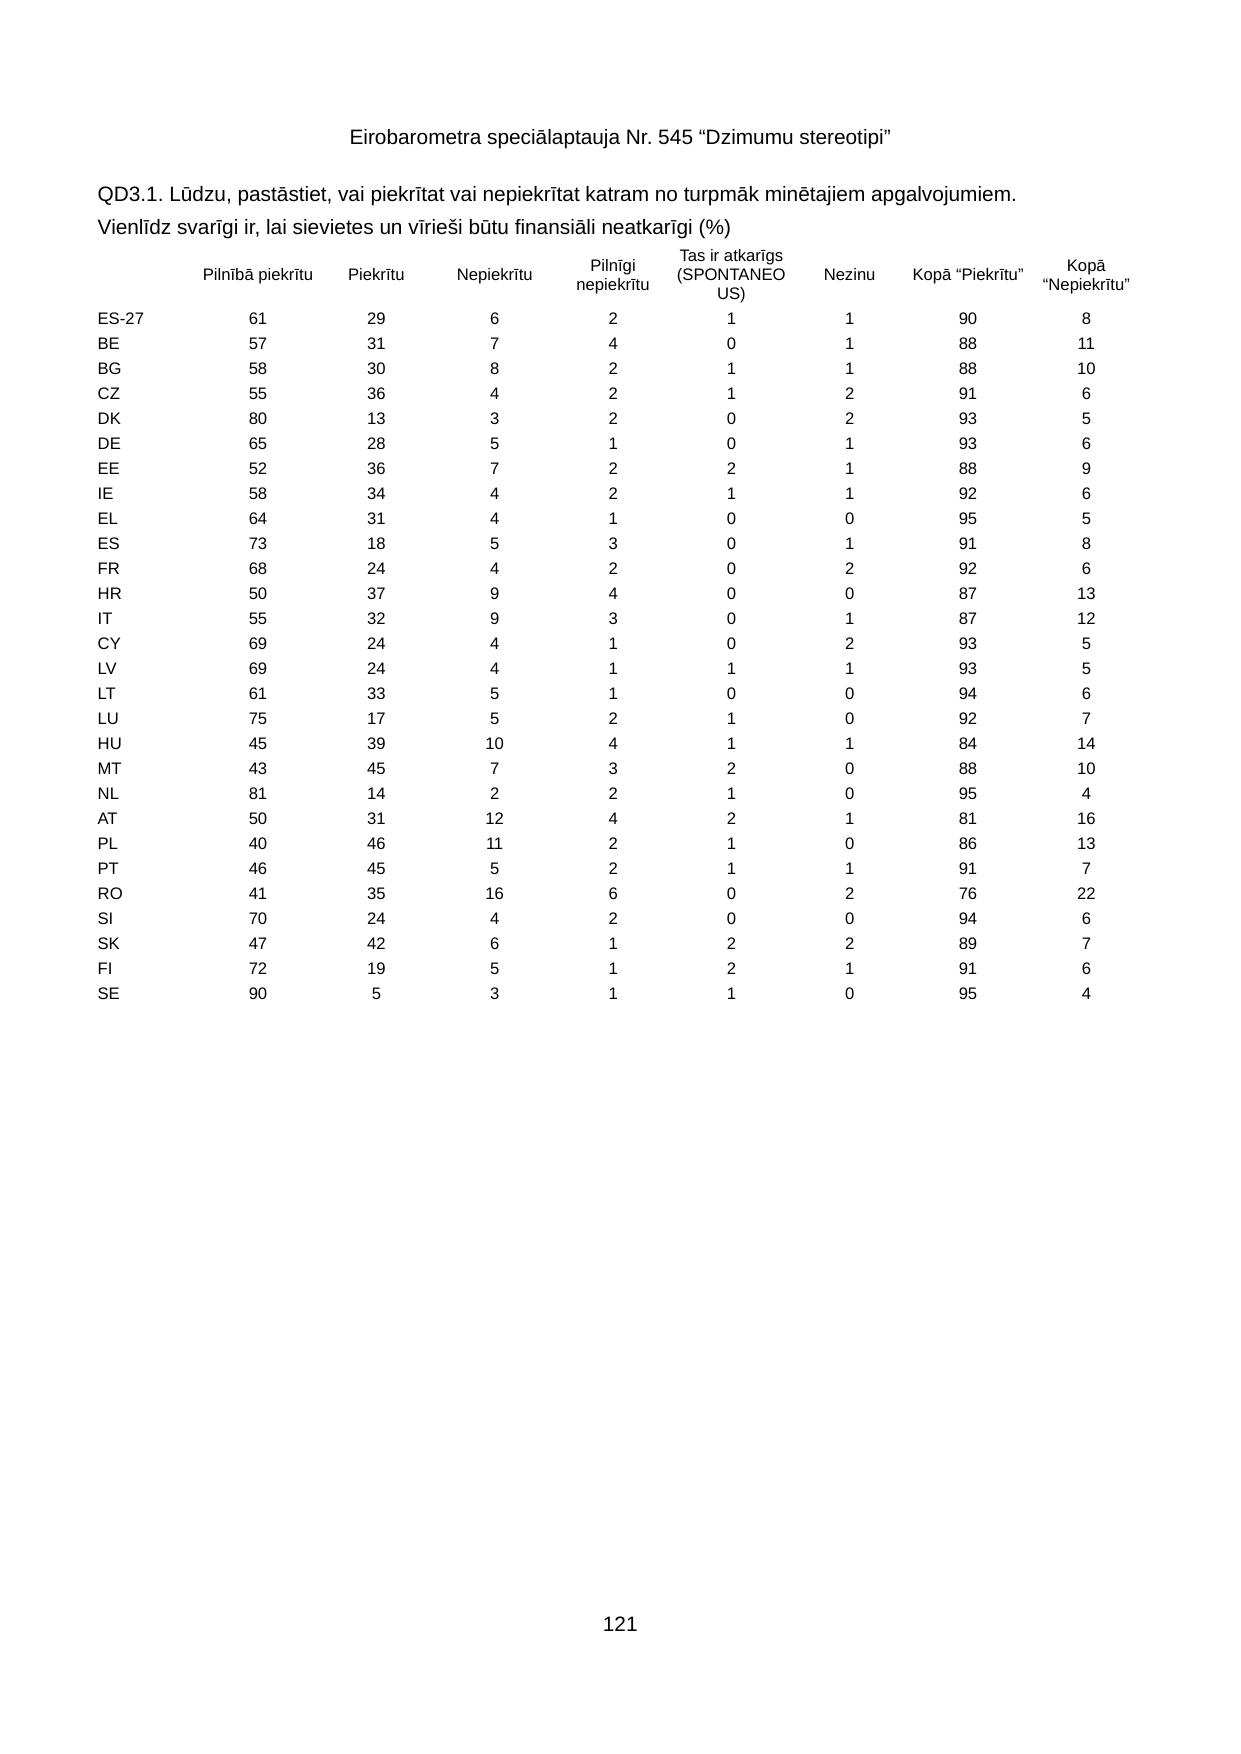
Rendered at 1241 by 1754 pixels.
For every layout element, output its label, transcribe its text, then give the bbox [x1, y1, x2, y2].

table_cell 2 [554, 356, 672, 381]
table_cell 12 [435, 806, 554, 831]
table_cell 45 [317, 756, 435, 781]
table_cell 68 [199, 556, 317, 581]
table_cell Vienlīdz svarīgi ir, lai sievietes un vīrieši būtu finansiāli neatkarīgi (%) [95, 210, 1145, 243]
table_cell 33 [317, 681, 435, 706]
table_cell 2 [554, 406, 672, 431]
table_cell 87 [909, 581, 1027, 606]
table_cell 0 [790, 756, 909, 781]
table_cell 24 [317, 656, 435, 681]
table_cell 46 [317, 831, 435, 856]
table_cell 1 [790, 531, 909, 556]
table_cell AT [95, 806, 199, 831]
table_cell Kopā “Piekrītu” [909, 243, 1027, 306]
table_cell Nezinu [790, 243, 909, 306]
table_cell 22 [1027, 881, 1145, 906]
table_cell PL [95, 831, 199, 856]
table_cell 0 [672, 631, 790, 656]
table_cell 73 [199, 531, 317, 556]
table_cell 1 [790, 856, 909, 881]
table_cell PT [95, 856, 199, 881]
table_cell Nepiekrītu [435, 243, 554, 306]
table_cell 46 [199, 856, 317, 881]
table_cell 70 [199, 906, 317, 931]
table_cell 31 [317, 806, 435, 831]
table_cell 1 [790, 481, 909, 506]
table_cell Pilnīgi nepiekrītu [554, 243, 672, 306]
table_cell 14 [1027, 731, 1145, 756]
table_cell 4 [554, 731, 672, 756]
table_cell 4 [435, 631, 554, 656]
table_cell 4 [435, 481, 554, 506]
table_cell 2 [790, 406, 909, 431]
table_cell 0 [790, 906, 909, 931]
table_cell 1 [790, 806, 909, 831]
table_cell 5 [1027, 406, 1145, 431]
table_cell 1 [554, 656, 672, 681]
table_cell 1 [790, 731, 909, 756]
table_cell 2 [554, 781, 672, 806]
table_cell 87 [909, 606, 1027, 631]
table_cell IE [95, 481, 199, 506]
table_cell 2 [790, 881, 909, 906]
table_cell CZ [95, 381, 199, 406]
table_cell ES [95, 531, 199, 556]
table_cell 4 [1027, 981, 1145, 1006]
table_cell 2 [554, 856, 672, 881]
table_cell 93 [909, 431, 1027, 456]
table_cell 16 [1027, 806, 1145, 831]
table_cell 10 [435, 731, 554, 756]
table_cell 6 [554, 881, 672, 906]
table_cell 92 [909, 556, 1027, 581]
table_cell 52 [199, 456, 317, 481]
table_cell 0 [672, 581, 790, 606]
table_cell EE [95, 456, 199, 481]
table_cell 65 [199, 431, 317, 456]
table_cell 2 [554, 456, 672, 481]
table_cell 31 [317, 506, 435, 531]
table_cell 39 [317, 731, 435, 756]
table_cell RO [95, 881, 199, 906]
table_cell 86 [909, 831, 1027, 856]
table_cell 11 [1027, 331, 1145, 356]
table_cell 1 [672, 831, 790, 856]
table_header QD3.1. Lūdzu, pastāstiet, vai piekrītat vai nepiekrītat katram no turpmāk minētajiem apgalvojumiem. [95, 178, 1145, 210]
table_cell 91 [909, 856, 1027, 881]
table_cell 7 [435, 756, 554, 781]
table_cell DE [95, 431, 199, 456]
table_cell 4 [554, 581, 672, 606]
table_cell 2 [790, 556, 909, 581]
table_cell 1 [554, 631, 672, 656]
table_cell 3 [435, 406, 554, 431]
table_cell 50 [199, 806, 317, 831]
table_cell 2 [790, 631, 909, 656]
table_cell 42 [317, 931, 435, 956]
table_cell 24 [317, 906, 435, 931]
table_cell 16 [435, 881, 554, 906]
table_cell 12 [1027, 606, 1145, 631]
table_cell 69 [199, 656, 317, 681]
table_cell 2 [435, 781, 554, 806]
table_cell 1 [672, 706, 790, 731]
table_cell MT [95, 756, 199, 781]
table_cell 2 [554, 481, 672, 506]
table_cell 2 [672, 956, 790, 981]
table_cell 75 [199, 706, 317, 731]
table_cell 41 [199, 881, 317, 906]
table_cell 5 [1027, 631, 1145, 656]
table_cell 19 [317, 956, 435, 981]
table_cell 2 [790, 931, 909, 956]
table_cell 2 [672, 806, 790, 831]
table_cell 4 [435, 381, 554, 406]
table_cell 2 [672, 756, 790, 781]
table_cell 55 [199, 381, 317, 406]
table_cell LV [95, 656, 199, 681]
table_cell 7 [1027, 856, 1145, 881]
table_cell LT [95, 681, 199, 706]
table_cell 0 [790, 831, 909, 856]
table_cell 90 [909, 306, 1027, 331]
table_cell 92 [909, 481, 1027, 506]
table_cell 7 [1027, 931, 1145, 956]
table_cell 28 [317, 431, 435, 456]
table_cell 13 [1027, 581, 1145, 606]
table_cell 6 [1027, 956, 1145, 981]
table_cell 6 [1027, 381, 1145, 406]
table_cell 7 [1027, 706, 1145, 731]
table_cell 1 [790, 306, 909, 331]
table_cell 88 [909, 456, 1027, 481]
table_cell 1 [790, 656, 909, 681]
table_cell 93 [909, 631, 1027, 656]
table_cell 45 [199, 731, 317, 756]
table_cell 4 [435, 656, 554, 681]
table_cell Tas ir atkarīgs (SPONTANEOUS) [672, 243, 790, 306]
table_cell Pilnībā piekrītu [199, 243, 317, 306]
table_cell 36 [317, 381, 435, 406]
table_cell 18 [317, 531, 435, 556]
table_cell 81 [909, 806, 1027, 831]
table_cell 47 [199, 931, 317, 956]
table_cell 95 [909, 981, 1027, 1006]
table_cell 2 [554, 556, 672, 581]
table_cell 2 [554, 706, 672, 731]
table_cell 91 [909, 531, 1027, 556]
table_cell 0 [672, 331, 790, 356]
table_cell 6 [1027, 481, 1145, 506]
table_cell 57 [199, 331, 317, 356]
table_cell 1 [790, 956, 909, 981]
table_cell 1 [554, 981, 672, 1006]
table_cell 91 [909, 381, 1027, 406]
table_cell 3 [554, 531, 672, 556]
table_cell 30 [317, 356, 435, 381]
table_cell 0 [790, 706, 909, 731]
table_cell 2 [554, 306, 672, 331]
table_cell 9 [435, 606, 554, 631]
table_cell 5 [317, 981, 435, 1006]
table_cell 8 [435, 356, 554, 381]
table_cell 55 [199, 606, 317, 631]
table_cell 1 [672, 981, 790, 1006]
table_cell 0 [672, 406, 790, 431]
table_cell NL [95, 781, 199, 806]
table_cell 5 [435, 681, 554, 706]
table_cell 50 [199, 581, 317, 606]
table_cell 1 [554, 681, 672, 706]
table_cell 0 [672, 556, 790, 581]
table_cell 88 [909, 756, 1027, 781]
table_cell FR [95, 556, 199, 581]
table_cell 1 [672, 731, 790, 756]
table_cell 0 [672, 531, 790, 556]
table_cell SI [95, 906, 199, 931]
table_cell 76 [909, 881, 1027, 906]
table_cell 1 [790, 606, 909, 631]
table_cell 88 [909, 356, 1027, 381]
table_cell 4 [435, 906, 554, 931]
table_cell HU [95, 731, 199, 756]
table_cell 1 [790, 456, 909, 481]
table_cell 1 [790, 331, 909, 356]
table_cell 4 [435, 506, 554, 531]
table_cell 95 [909, 506, 1027, 531]
table_cell 43 [199, 756, 317, 781]
table_cell LU [95, 706, 199, 731]
table_cell 1 [672, 381, 790, 406]
table_cell 14 [317, 781, 435, 806]
table_cell 11 [435, 831, 554, 856]
table_cell 90 [199, 981, 317, 1006]
table_cell 13 [317, 406, 435, 431]
table_cell 0 [790, 506, 909, 531]
table_cell 1 [672, 856, 790, 881]
table_cell 6 [435, 931, 554, 956]
table_cell 37 [317, 581, 435, 606]
table_cell 92 [909, 706, 1027, 731]
table_cell 89 [909, 931, 1027, 956]
table_cell 2 [672, 456, 790, 481]
table_cell 81 [199, 781, 317, 806]
table_cell 58 [199, 481, 317, 506]
table_cell 6 [435, 306, 554, 331]
table_cell 40 [199, 831, 317, 856]
table_cell 61 [199, 306, 317, 331]
table_cell 94 [909, 681, 1027, 706]
table_cell 93 [909, 656, 1027, 681]
table_cell 58 [199, 356, 317, 381]
table_cell 45 [317, 856, 435, 881]
table_cell 6 [1027, 906, 1145, 931]
table_cell 35 [317, 881, 435, 906]
table_cell 2 [790, 381, 909, 406]
table_cell 4 [554, 806, 672, 831]
table_cell 13 [1027, 831, 1145, 856]
table_cell 84 [909, 731, 1027, 756]
table_cell 7 [435, 331, 554, 356]
table_cell 0 [672, 506, 790, 531]
table_cell 31 [317, 331, 435, 356]
table_cell 1 [790, 356, 909, 381]
table_cell 5 [1027, 656, 1145, 681]
table_cell HR [95, 581, 199, 606]
table_cell 5 [1027, 506, 1145, 531]
table_cell 93 [909, 406, 1027, 431]
table_cell 69 [199, 631, 317, 656]
table_cell 4 [435, 556, 554, 581]
table_cell 2 [554, 906, 672, 931]
table_cell [95, 243, 199, 306]
table_cell 1 [672, 306, 790, 331]
table_cell 4 [554, 331, 672, 356]
table_cell 64 [199, 506, 317, 531]
table_cell EL [95, 506, 199, 531]
table_cell 72 [199, 956, 317, 981]
table_cell 0 [672, 906, 790, 931]
table_cell 1 [790, 431, 909, 456]
table_cell 2 [554, 831, 672, 856]
table_cell 2 [672, 931, 790, 956]
table_cell 5 [435, 956, 554, 981]
table_cell 6 [1027, 681, 1145, 706]
table_cell 0 [672, 681, 790, 706]
table_cell IT [95, 606, 199, 631]
table_cell SK [95, 931, 199, 956]
table_cell 10 [1027, 756, 1145, 781]
table_cell Piekrītu [317, 243, 435, 306]
table_cell DK [95, 406, 199, 431]
table_cell 0 [790, 781, 909, 806]
table_cell 1 [554, 506, 672, 531]
table_cell 8 [1027, 306, 1145, 331]
table_cell 4 [1027, 781, 1145, 806]
table_cell BE [95, 331, 199, 356]
table_cell 1 [554, 431, 672, 456]
table_cell Kopā “Nepiekrītu” [1027, 243, 1145, 306]
table_cell 1 [672, 656, 790, 681]
table_cell 91 [909, 956, 1027, 981]
table_cell 8 [1027, 531, 1145, 556]
table_cell CY [95, 631, 199, 656]
table_cell 0 [790, 681, 909, 706]
table_cell BG [95, 356, 199, 381]
table_cell 0 [790, 581, 909, 606]
table_cell 5 [435, 856, 554, 881]
table_cell 7 [435, 456, 554, 481]
table_cell FI [95, 956, 199, 981]
table_cell 3 [554, 606, 672, 631]
table_cell 24 [317, 556, 435, 581]
table_cell 6 [1027, 556, 1145, 581]
table_cell 5 [435, 706, 554, 731]
table_cell 34 [317, 481, 435, 506]
table_cell 88 [909, 331, 1027, 356]
table_cell 5 [435, 531, 554, 556]
table_cell 0 [672, 606, 790, 631]
table_cell 17 [317, 706, 435, 731]
table_cell 10 [1027, 356, 1145, 381]
table_cell 29 [317, 306, 435, 331]
table_cell 9 [1027, 456, 1145, 481]
table_cell SE [95, 981, 199, 1006]
table_cell 3 [554, 756, 672, 781]
table_cell 3 [435, 981, 554, 1006]
table_cell ES-27 [95, 306, 199, 331]
table_cell 6 [1027, 431, 1145, 456]
table_cell 5 [435, 431, 554, 456]
table_cell 0 [672, 881, 790, 906]
table_cell 24 [317, 631, 435, 656]
table_cell 36 [317, 456, 435, 481]
table_cell 80 [199, 406, 317, 431]
table_cell 95 [909, 781, 1027, 806]
table_cell 2 [554, 381, 672, 406]
table_cell 0 [790, 981, 909, 1006]
table_cell 61 [199, 681, 317, 706]
table_cell 0 [672, 431, 790, 456]
table_cell 94 [909, 906, 1027, 931]
table_cell 1 [554, 931, 672, 956]
table_cell 1 [672, 481, 790, 506]
table_cell 1 [672, 356, 790, 381]
table_cell 1 [672, 781, 790, 806]
table_cell 1 [554, 956, 672, 981]
table_cell 9 [435, 581, 554, 606]
table_cell 32 [317, 606, 435, 631]
